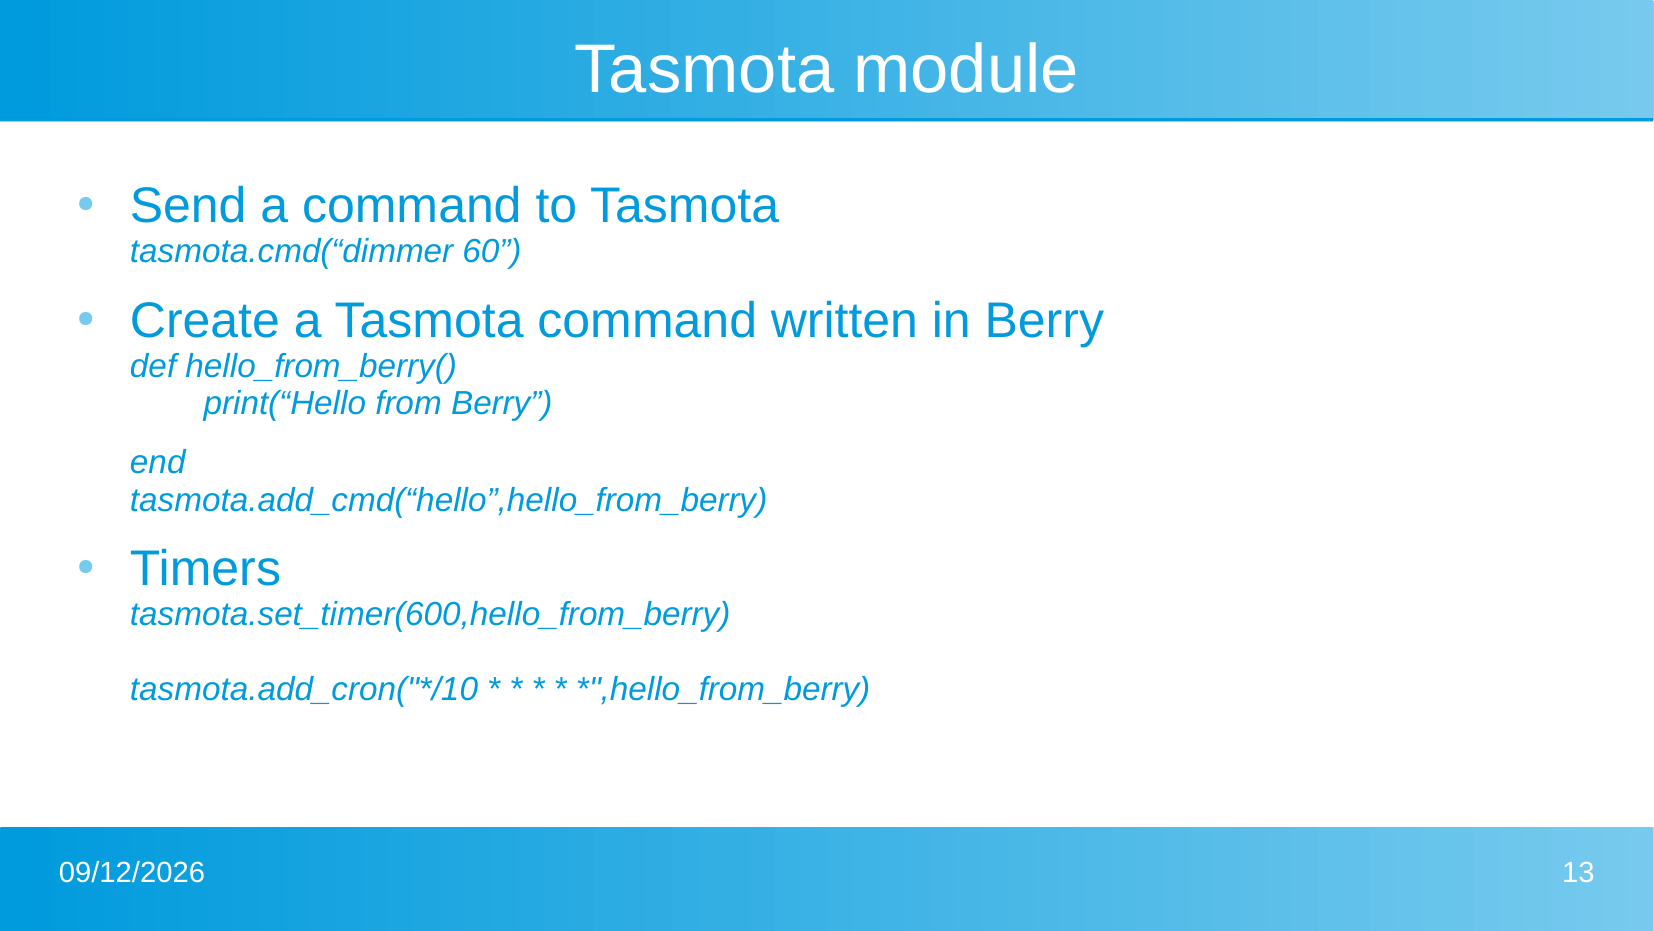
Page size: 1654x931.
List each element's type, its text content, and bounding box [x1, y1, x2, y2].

title Tasmota module [59, 29, 1595, 108]
list Send a command to Tasmota tasmota.cmd(“dimmer 60”) Create a Tasmota command written in Berry def hello_from_berry() print(“Hello from Berry”) end tasmota.add_cmd(“hello”,hello_from_berry) Timers tasmota.set_timer(600,hello_from_berry) tasmota.add_cron("*/10 * * * * *",hello_from_berry) [59, 177, 1595, 768]
